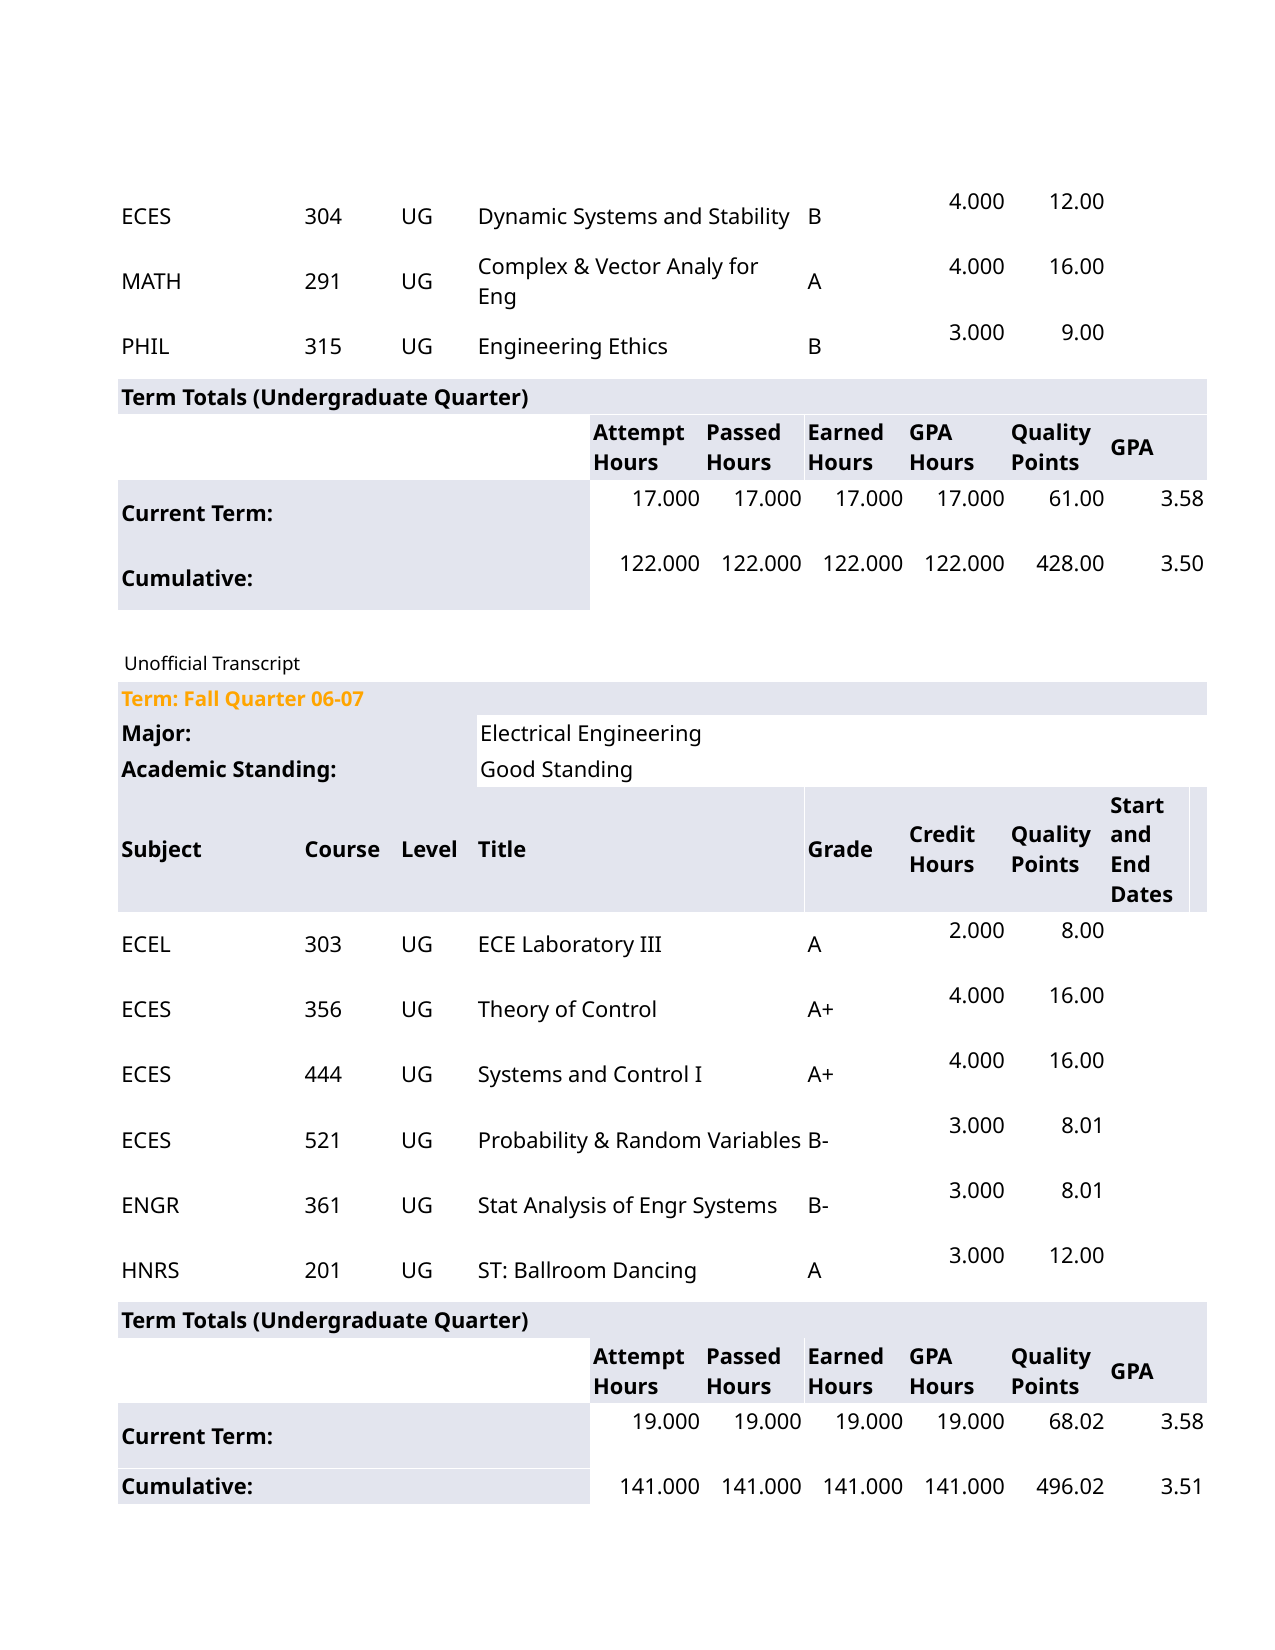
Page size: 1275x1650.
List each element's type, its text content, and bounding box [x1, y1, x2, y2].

table_cell [118, 118, 301, 183]
table_cell 2.000 [906, 912, 1008, 977]
table_cell ECES [118, 977, 301, 1042]
table_cell [1008, 118, 1107, 183]
table_cell Credit Hours [906, 787, 1008, 912]
table_cell 4.000 [906, 977, 1008, 1042]
table_cell 428.00 [1008, 545, 1107, 610]
table_cell 356 [301, 977, 398, 1042]
table_cell 361 [301, 1172, 398, 1237]
table_cell 3.58 [1107, 480, 1207, 545]
table_cell 141.000 [590, 1469, 703, 1504]
table_cell Dynamic Systems and Stability [475, 183, 804, 248]
table_cell A [805, 912, 906, 977]
table_cell ECES [118, 1107, 301, 1172]
table_cell [1107, 1172, 1189, 1237]
table_cell Level [398, 787, 475, 912]
table_cell 16.00 [1008, 1042, 1107, 1107]
table_cell A+ [805, 1042, 906, 1107]
table_cell 3.51 [1107, 1469, 1207, 1504]
table_cell Grade [805, 787, 906, 912]
table_cell 61.00 [1008, 480, 1107, 545]
table_cell UG [398, 314, 475, 379]
table_cell [1107, 1107, 1189, 1172]
table_cell Quality Points [1008, 1338, 1107, 1403]
table_cell [1107, 248, 1189, 314]
table_cell Electrical Engineering [477, 715, 1189, 751]
table_cell 3.58 [1107, 1403, 1207, 1468]
table_cell 8.01 [1008, 1107, 1107, 1172]
table_header Unofficial Transcript [121, 648, 324, 679]
table_cell [1207, 314, 1227, 379]
table_cell GPA Hours [906, 1338, 1008, 1403]
table_cell 141.000 [703, 1469, 804, 1504]
table_cell Passed Hours [703, 1338, 804, 1403]
table_cell 19.000 [703, 1403, 804, 1468]
table_cell A [805, 1237, 906, 1302]
table_cell 303 [301, 912, 398, 977]
table_cell 201 [301, 1237, 398, 1302]
table_cell GPA [1107, 1338, 1207, 1403]
table_cell [1107, 314, 1189, 379]
table_cell 12.00 [1008, 183, 1107, 248]
table_cell [1190, 248, 1207, 314]
table_cell 17.000 [590, 480, 703, 545]
table_cell [906, 118, 1008, 183]
table_cell [1107, 118, 1189, 183]
table_cell UG [398, 1237, 475, 1302]
table_cell [118, 645, 477, 682]
table_cell [1190, 1237, 1207, 1302]
table_cell 4.000 [906, 1042, 1008, 1107]
table_cell 122.000 [906, 545, 1008, 610]
table_cell Title [475, 787, 804, 912]
table_cell ST: Ballroom Dancing [475, 1237, 804, 1302]
table_cell A+ [805, 977, 906, 1042]
table_cell [301, 118, 398, 183]
table_cell [1207, 1338, 1227, 1403]
table_cell Earned Hours [805, 1338, 906, 1403]
table_cell 8.01 [1008, 1172, 1107, 1237]
table_cell [1190, 314, 1207, 379]
table_cell [1207, 248, 1227, 314]
table_cell UG [398, 1172, 475, 1237]
table_cell 3.000 [906, 1107, 1008, 1172]
table_cell [1107, 912, 1189, 977]
table_cell Cumulative: [118, 545, 590, 610]
table_cell Cumulative: [118, 1469, 590, 1504]
table_cell A [805, 248, 906, 314]
table_cell [1207, 183, 1227, 248]
table_cell Start and End Dates [1107, 787, 1189, 912]
table_cell 122.000 [805, 545, 906, 610]
table_cell UG [398, 1107, 475, 1172]
table_cell Quality Points [1008, 787, 1107, 912]
table_cell Quality Points [1008, 415, 1107, 480]
table_cell [1107, 977, 1189, 1042]
table_cell [1190, 912, 1207, 977]
table_cell 122.000 [590, 545, 703, 610]
table_cell GPA Hours [906, 415, 1008, 480]
table_cell [118, 1338, 590, 1403]
table_cell B- [805, 1172, 906, 1237]
table_cell Engineering Ethics [475, 314, 804, 379]
table_cell [1190, 715, 1227, 751]
table_cell [1190, 1107, 1207, 1172]
table_cell HNRS [118, 1237, 301, 1302]
table_cell [1207, 1403, 1227, 1468]
table_cell [1207, 610, 1227, 645]
table_cell 521 [301, 1107, 398, 1172]
table_cell Theory of Control [475, 977, 804, 1042]
table_cell [1207, 415, 1227, 480]
table_cell [805, 118, 906, 183]
table_cell Term: Fall Quarter 06-07 [118, 682, 1207, 715]
table_cell Earned Hours [805, 415, 906, 480]
table_cell B [805, 314, 906, 379]
table_cell 3.50 [1107, 545, 1207, 610]
table_cell Attempt Hours [590, 1338, 703, 1403]
table_cell 19.000 [590, 1403, 703, 1468]
table_cell ECES [118, 183, 301, 248]
table_cell Systems and Control I [475, 1042, 804, 1107]
table_cell UG [398, 1042, 475, 1107]
table_cell UG [398, 183, 475, 248]
table_cell 4.000 [906, 183, 1008, 248]
table_cell [1207, 1302, 1227, 1338]
table_cell 68.02 [1008, 1403, 1107, 1468]
table_cell [398, 118, 475, 183]
table_cell [1207, 912, 1227, 977]
table_cell 9.00 [1008, 314, 1107, 379]
table_cell [1207, 682, 1227, 715]
table_cell 444 [301, 1042, 398, 1107]
table_cell Passed Hours [703, 415, 804, 480]
table_cell Subject [118, 787, 301, 912]
table_cell B- [805, 1107, 906, 1172]
table_cell 141.000 [805, 1469, 906, 1504]
table_cell 291 [301, 248, 398, 314]
table_cell GPA [1107, 415, 1207, 480]
table_cell [1190, 118, 1207, 183]
table_cell [1207, 1107, 1227, 1172]
table_cell [1190, 787, 1207, 912]
table_cell 3.000 [906, 314, 1008, 379]
table_cell Stat Analysis of Engr Systems [475, 1172, 804, 1237]
table_cell 19.000 [906, 1403, 1008, 1468]
table_cell [1207, 787, 1227, 912]
table_cell [1207, 977, 1227, 1042]
table_cell [118, 415, 590, 480]
table_cell Course [301, 787, 398, 912]
table_cell [475, 118, 804, 183]
table_cell [1207, 480, 1227, 545]
table_cell [1107, 1237, 1189, 1302]
table_cell [1207, 1237, 1227, 1302]
table_cell Probability & Random Variables [475, 1107, 804, 1172]
table_cell [1207, 1172, 1227, 1237]
table_cell [1207, 1469, 1227, 1504]
table_cell [118, 610, 1207, 645]
table_cell 16.00 [1008, 977, 1107, 1042]
table_cell Current Term: [118, 1403, 590, 1468]
table_cell 17.000 [805, 480, 906, 545]
table_cell [1190, 183, 1207, 248]
table_cell 17.000 [906, 480, 1008, 545]
table_cell B [805, 183, 906, 248]
table_cell 12.00 [1008, 1237, 1107, 1302]
table_cell UG [398, 977, 475, 1042]
table_cell [1107, 1042, 1189, 1107]
table_cell 19.000 [805, 1403, 906, 1468]
table_cell 496.02 [1008, 1469, 1107, 1504]
table_cell [1190, 1172, 1207, 1237]
table_cell Complex & Vector Analy for Eng [475, 248, 804, 314]
table_cell [1190, 1042, 1207, 1107]
table_cell PHIL [118, 314, 301, 379]
table_cell 3.000 [906, 1172, 1008, 1237]
table_cell 315 [301, 314, 398, 379]
table_cell 8.00 [1008, 912, 1107, 977]
table_cell 141.000 [906, 1469, 1008, 1504]
table_cell ECE Laboratory III [475, 912, 804, 977]
table_cell Current Term: [118, 480, 590, 545]
table_cell 16.00 [1008, 248, 1107, 314]
table_cell ECES [118, 1042, 301, 1107]
table_cell ECEL [118, 912, 301, 977]
table_cell [1207, 1042, 1227, 1107]
table_cell 17.000 [703, 480, 804, 545]
table_cell [477, 645, 1227, 682]
table_cell Academic Standing: [118, 751, 477, 787]
table_cell [1207, 379, 1227, 414]
table_cell UG [398, 912, 475, 977]
table_cell Attempt Hours [590, 415, 703, 480]
table_cell [1207, 118, 1227, 183]
table_cell Good Standing [477, 751, 1189, 787]
table_cell Major: [118, 715, 477, 751]
table_cell ENGR [118, 1172, 301, 1237]
table_cell 4.000 [906, 248, 1008, 314]
table_cell MATH [118, 248, 301, 314]
table_cell UG [398, 248, 475, 314]
table_cell [1190, 751, 1227, 787]
table_cell 3.000 [906, 1237, 1008, 1302]
table_cell 304 [301, 183, 398, 248]
table_cell [1190, 977, 1207, 1042]
table_cell Term Totals (Undergraduate Quarter) [118, 379, 1207, 414]
table_cell 122.000 [703, 545, 804, 610]
table_cell [1207, 545, 1227, 610]
table_cell [1107, 183, 1189, 248]
table_cell Term Totals (Undergraduate Quarter) [118, 1302, 1207, 1338]
